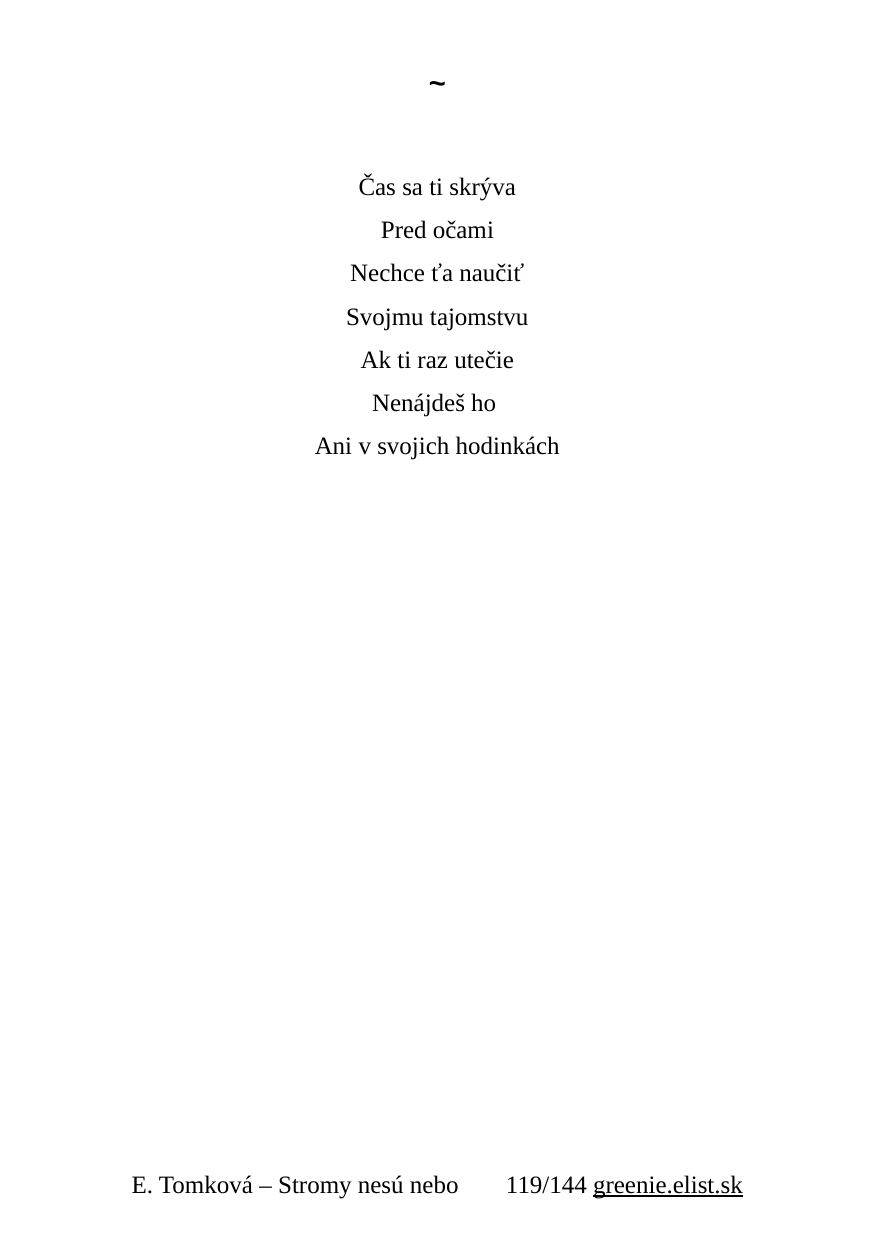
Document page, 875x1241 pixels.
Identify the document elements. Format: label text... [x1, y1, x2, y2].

text Ani v svojich hodinkách [41, 431, 833, 460]
text Nechce ťa naučiť [41, 258, 833, 287]
text Ak ti raz utečie [41, 345, 833, 373]
text Čas sa ti skrýva [41, 129, 833, 201]
subtitle ~ [41, 66, 833, 100]
text Nenájdeš ho [41, 388, 833, 417]
text Pred očami [41, 215, 833, 244]
text Svojmu tajomstvu [41, 302, 833, 330]
